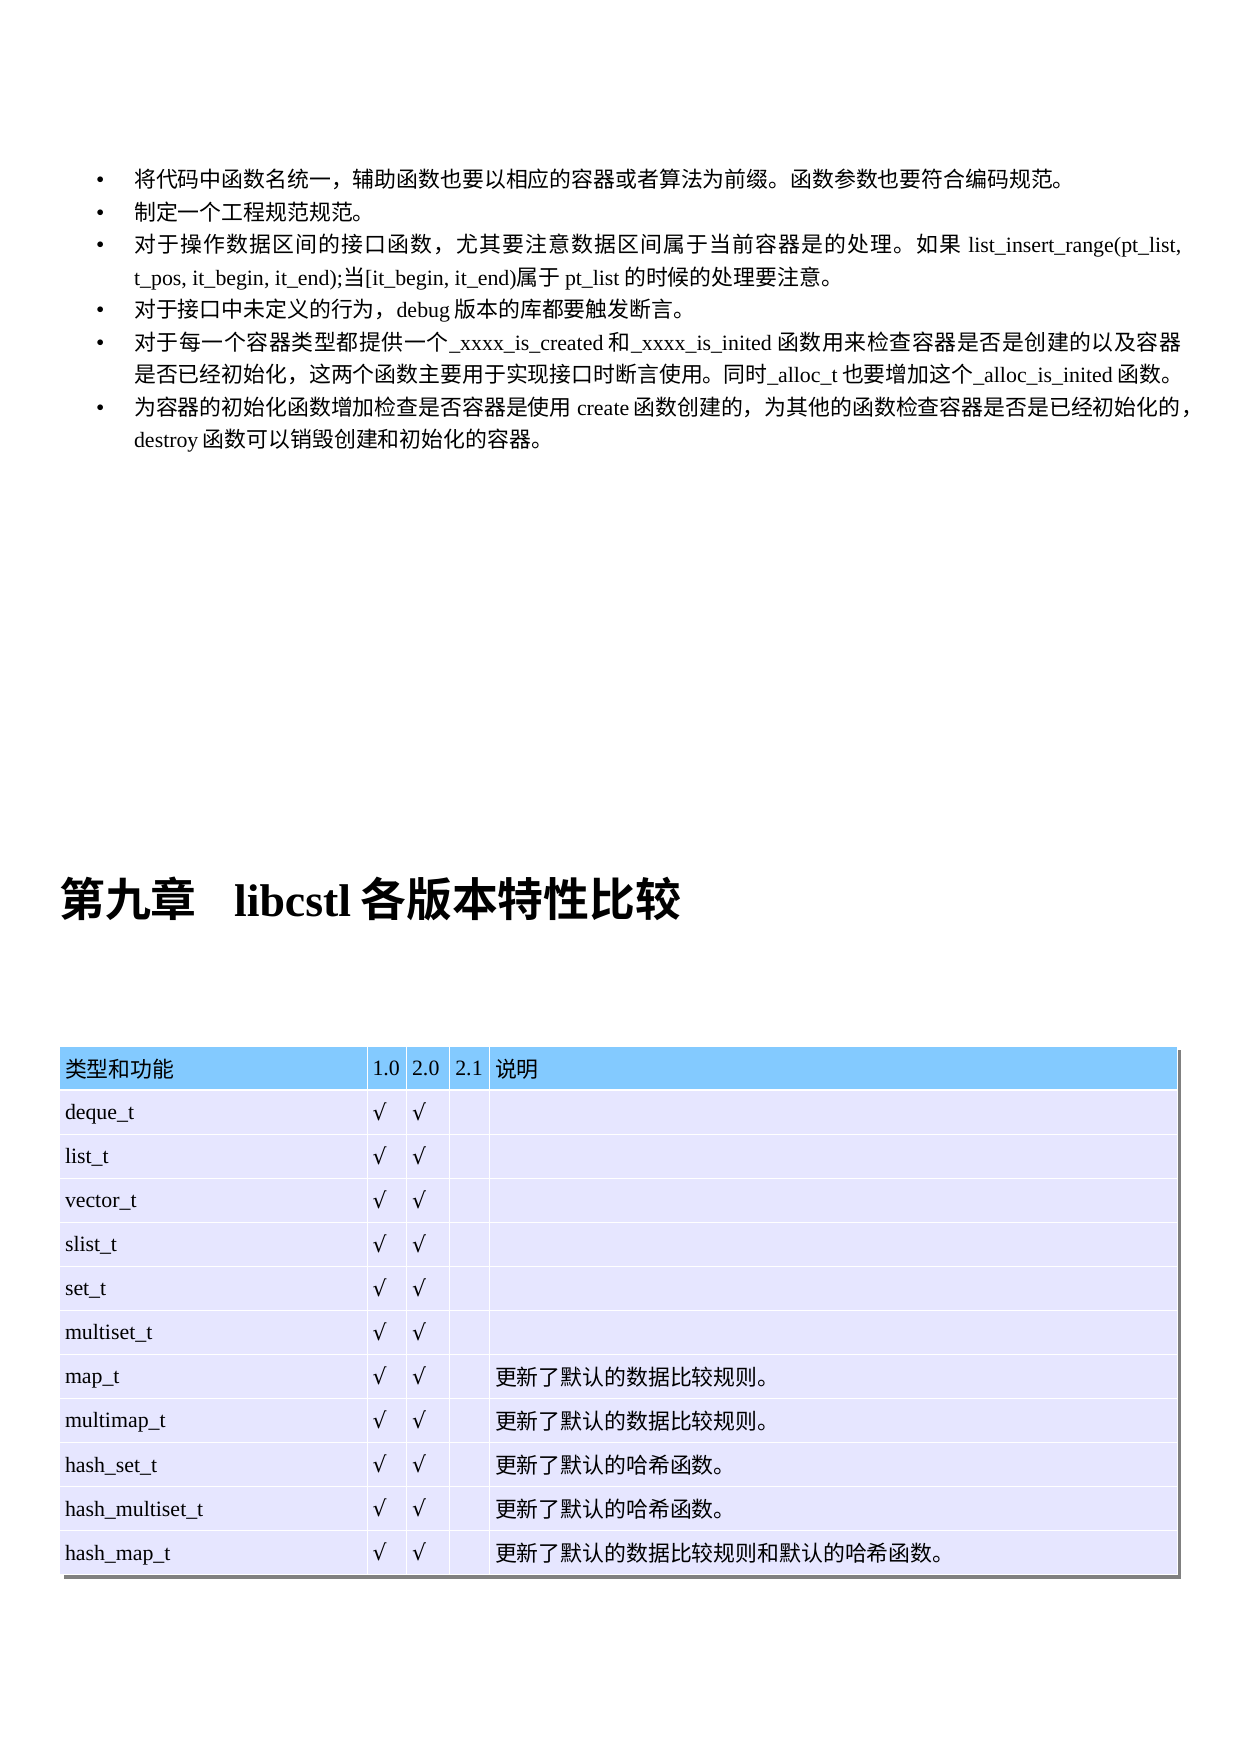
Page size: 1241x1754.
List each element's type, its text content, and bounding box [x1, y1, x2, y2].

table_cell √ [407, 1223, 449, 1266]
table_cell √ [368, 1179, 406, 1222]
table_cell hash_set_t [60, 1443, 367, 1486]
table_cell list_t [60, 1135, 367, 1178]
table_cell 更新了默认的哈希函数。 [490, 1443, 1177, 1486]
table_header 类型和功能 [60, 1047, 367, 1089]
table_header 2.1 [450, 1047, 489, 1089]
table_cell hash_map_t [60, 1531, 367, 1574]
table_cell [450, 1311, 489, 1354]
table_cell √ [407, 1311, 449, 1354]
table_cell slist_t [60, 1223, 367, 1266]
table_cell [450, 1135, 489, 1178]
table_cell √ [407, 1531, 449, 1574]
table_cell √ [368, 1267, 406, 1310]
table_cell multimap_t [60, 1399, 367, 1442]
list 为容器的初始化函数增加检查是否容器是使用create函数创建的，为其他的函数检查容器是否是已经初始化的，destroy函数可以销毁创建和初始化的容器。 [96, 389, 1181, 454]
list 对于每一个容器类型都提供一个_xxxx_is_created和_xxxx_is_inited函数用来检查容器是否是创建的以及容器是否已经初始化，这两个函数主要用于实现接口时断言使用。同时_alloc_t也要增加这个_alloc_is_inited函数。 [96, 324, 1181, 389]
table_cell √ [407, 1179, 449, 1222]
table_cell 更新了默认的数据比较规则。 [490, 1355, 1177, 1398]
table_cell √ [368, 1135, 406, 1178]
list 对于操作数据区间的接口函数，尤其要注意数据区间属于当前容器是的处理。如果list_insert_range(pt_list, t_pos, it_begin, it_end);当[it_begin, it_end)属于pt_list的时候的处理要注意。 [96, 227, 1181, 292]
table_cell √ [368, 1531, 406, 1574]
table_cell [490, 1179, 1177, 1222]
table_header 2.0 [407, 1047, 449, 1089]
table_cell √ [368, 1223, 406, 1266]
table_cell √ [407, 1267, 449, 1310]
table_cell set_t [60, 1267, 367, 1310]
table_cell [450, 1267, 489, 1310]
table_cell √ [368, 1487, 406, 1530]
table_cell [450, 1091, 489, 1134]
table_cell √ [407, 1135, 449, 1178]
table_cell deque_t [60, 1091, 367, 1134]
table_cell √ [407, 1487, 449, 1530]
list 制定一个工程规范规范。 [96, 194, 1181, 227]
table_cell √ [407, 1399, 449, 1442]
list 对于接口中未定义的行为，debug版本的库都要触发断言。 [96, 292, 1181, 324]
table_cell 更新了默认的数据比较规则和默认的哈希函数。 [490, 1531, 1177, 1574]
table_cell [490, 1135, 1177, 1178]
table_cell √ [368, 1355, 406, 1398]
table_cell √ [407, 1443, 449, 1486]
table_cell [490, 1267, 1177, 1310]
table_cell [490, 1311, 1177, 1354]
table_cell 更新了默认的哈希函数。 [490, 1487, 1177, 1530]
table_cell [450, 1179, 489, 1222]
table_cell √ [407, 1091, 449, 1134]
table_header 1.0 [368, 1047, 406, 1089]
table_cell [450, 1355, 489, 1398]
table_cell 更新了默认的数据比较规则。 [490, 1399, 1177, 1442]
table_cell [450, 1443, 489, 1486]
table_header 说明 [490, 1047, 1177, 1089]
list 将代码中函数名统一，辅助函数也要以相应的容器或者算法为前缀。函数参数也要符合编码规范。 [96, 162, 1181, 194]
subtitle libcstl各版本特性比较 [59, 847, 1181, 945]
table_cell √ [368, 1399, 406, 1442]
table_cell [450, 1531, 489, 1574]
table_cell √ [407, 1355, 449, 1398]
table_cell [490, 1223, 1177, 1266]
table_cell [450, 1399, 489, 1442]
table_cell √ [368, 1091, 406, 1134]
table_cell [450, 1487, 489, 1530]
table_cell vector_t [60, 1179, 367, 1222]
table_cell [490, 1091, 1177, 1134]
table_cell map_t [60, 1355, 367, 1398]
table_cell hash_multiset_t [60, 1487, 367, 1530]
table_cell √ [368, 1311, 406, 1354]
table_cell [450, 1223, 489, 1266]
table_cell multiset_t [60, 1311, 367, 1354]
table_cell √ [368, 1443, 406, 1486]
